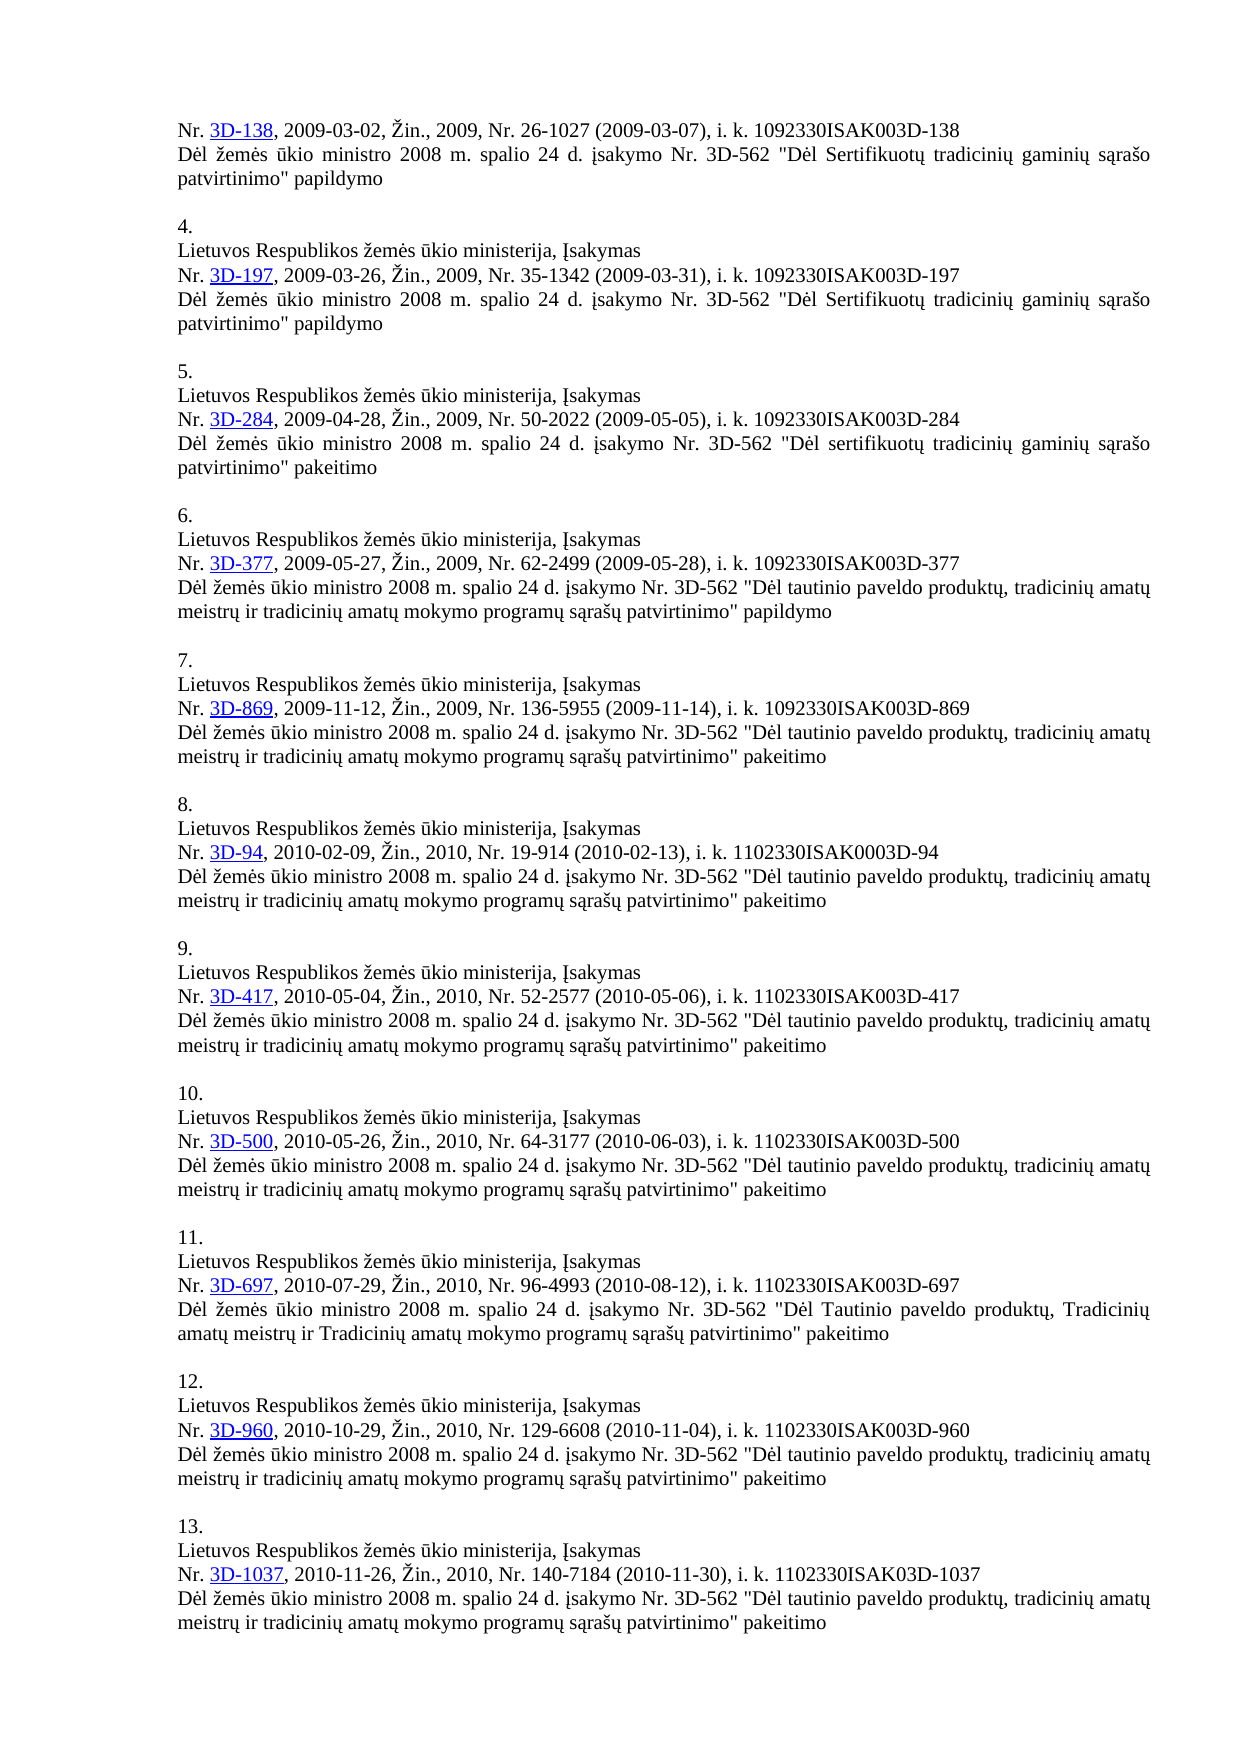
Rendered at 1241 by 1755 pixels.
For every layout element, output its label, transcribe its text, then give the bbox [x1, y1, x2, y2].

text Dėl žemės ūkio ministro 2008 m. spalio 24 d. įsakymo Nr. 3D-562 "Dėl tautinio paveldo produktų, tradicinių amatų meistrų ir tradicinių amatų mokymo programų sąrašų patvirtinimo" pakeitimo [177, 864, 1152, 912]
text Nr. 3D-417, 2010-05-04, Žin., 2010, Nr. 52-2577 (2010-05-06), i. k. 1102330ISAK003D-417 [177, 984, 1152, 1008]
text Lietuvos Respublikos žemės ūkio ministerija, Įsakymas [177, 383, 1152, 407]
text Lietuvos Respublikos žemės ūkio ministerija, Įsakymas [177, 238, 1152, 262]
text Dėl žemės ūkio ministro 2008 m. spalio 24 d. įsakymo Nr. 3D-562 "Dėl Tautinio paveldo produktų, Tradicinių amatų meistrų ir Tradicinių amatų mokymo programų sąrašų patvirtinimo" pakeitimo [177, 1297, 1152, 1345]
text 4. [177, 214, 1152, 238]
text Nr. 3D-500, 2010-05-26, Žin., 2010, Nr. 64-3177 (2010-06-03), i. k. 1102330ISAK003D-500 [177, 1129, 1152, 1153]
text Dėl žemės ūkio ministro 2008 m. spalio 24 d. įsakymo Nr. 3D-562 "Dėl tautinio paveldo produktų, tradicinių amatų meistrų ir tradicinių amatų mokymo programų sąrašų patvirtinimo" pakeitimo [177, 1008, 1152, 1057]
text 5. [177, 359, 1152, 383]
text Lietuvos Respublikos žemės ūkio ministerija, Įsakymas [177, 527, 1152, 551]
text Nr. 3D-697, 2010-07-29, Žin., 2010, Nr. 96-4993 (2010-08-12), i. k. 1102330ISAK003D-697 [177, 1273, 1152, 1297]
text 10. [177, 1081, 1152, 1105]
text 9. [177, 936, 1152, 960]
text 12. [177, 1369, 1152, 1393]
text 8. [177, 792, 1152, 816]
text Nr. 3D-138, 2009-03-02, Žin., 2009, Nr. 26-1027 (2009-03-07), i. k. 1092330ISAK003D-138 [177, 118, 1152, 142]
text Dėl žemės ūkio ministro 2008 m. spalio 24 d. įsakymo Nr. 3D-562 "Dėl tautinio paveldo produktų, tradicinių amatų meistrų ir tradicinių amatų mokymo programų sąrašų patvirtinimo" pakeitimo [177, 1153, 1152, 1201]
text 7. [177, 647, 1152, 672]
text Dėl žemės ūkio ministro 2008 m. spalio 24 d. įsakymo Nr. 3D-562 "Dėl tautinio paveldo produktų, tradicinių amatų meistrų ir tradicinių amatų mokymo programų sąrašų patvirtinimo" pakeitimo [177, 720, 1152, 768]
text Lietuvos Respublikos žemės ūkio ministerija, Įsakymas [177, 816, 1152, 840]
text Dėl žemės ūkio ministro 2008 m. spalio 24 d. įsakymo Nr. 3D-562 "Dėl sertifikuotų tradicinių gaminių sąrašo patvirtinimo" pakeitimo [177, 431, 1152, 479]
text Nr. 3D-197, 2009-03-26, Žin., 2009, Nr. 35-1342 (2009-03-31), i. k. 1092330ISAK003D-197 [177, 262, 1152, 287]
text Lietuvos Respublikos žemės ūkio ministerija, Įsakymas [177, 1538, 1152, 1562]
text 13. [177, 1514, 1152, 1538]
text Nr. 3D-869, 2009-11-12, Žin., 2009, Nr. 136-5955 (2009-11-14), i. k. 1092330ISAK003D-869 [177, 696, 1152, 720]
text Nr. 3D-94, 2010-02-09, Žin., 2010, Nr. 19-914 (2010-02-13), i. k. 1102330ISAK0003D-94 [177, 840, 1152, 864]
text Dėl žemės ūkio ministro 2008 m. spalio 24 d. įsakymo Nr. 3D-562 "Dėl Sertifikuotų tradicinių gaminių sąrašo patvirtinimo" papildymo [177, 287, 1152, 335]
text Lietuvos Respublikos žemės ūkio ministerija, Įsakymas [177, 1105, 1152, 1129]
text Nr. 3D-377, 2009-05-27, Žin., 2009, Nr. 62-2499 (2009-05-28), i. k. 1092330ISAK003D-377 [177, 551, 1152, 575]
text Dėl žemės ūkio ministro 2008 m. spalio 24 d. įsakymo Nr. 3D-562 "Dėl Sertifikuotų tradicinių gaminių sąrašo patvirtinimo" papildymo [177, 142, 1152, 190]
text 11. [177, 1225, 1152, 1249]
text Nr. 3D-960, 2010-10-29, Žin., 2010, Nr. 129-6608 (2010-11-04), i. k. 1102330ISAK003D-960 [177, 1417, 1152, 1442]
text 6. [177, 503, 1152, 527]
text Lietuvos Respublikos žemės ūkio ministerija, Įsakymas [177, 1249, 1152, 1273]
text Dėl žemės ūkio ministro 2008 m. spalio 24 d. įsakymo Nr. 3D-562 "Dėl tautinio paveldo produktų, tradicinių amatų meistrų ir tradicinių amatų mokymo programų sąrašų patvirtinimo" pakeitimo [177, 1442, 1152, 1490]
text Nr. 3D-1037, 2010-11-26, Žin., 2010, Nr. 140-7184 (2010-11-30), i. k. 1102330ISAK03D-1037 [177, 1562, 1152, 1586]
text Dėl žemės ūkio ministro 2008 m. spalio 24 d. įsakymo Nr. 3D-562 "Dėl tautinio paveldo produktų, tradicinių amatų meistrų ir tradicinių amatų mokymo programų sąrašų patvirtinimo" papildymo [177, 575, 1152, 623]
text Lietuvos Respublikos žemės ūkio ministerija, Įsakymas [177, 960, 1152, 984]
text Lietuvos Respublikos žemės ūkio ministerija, Įsakymas [177, 1393, 1152, 1417]
text Dėl žemės ūkio ministro 2008 m. spalio 24 d. įsakymo Nr. 3D-562 "Dėl tautinio paveldo produktų, tradicinių amatų meistrų ir tradicinių amatų mokymo programų sąrašų patvirtinimo" pakeitimo [177, 1586, 1152, 1634]
text Lietuvos Respublikos žemės ūkio ministerija, Įsakymas [177, 672, 1152, 696]
text Nr. 3D-284, 2009-04-28, Žin., 2009, Nr. 50-2022 (2009-05-05), i. k. 1092330ISAK003D-284 [177, 407, 1152, 431]
